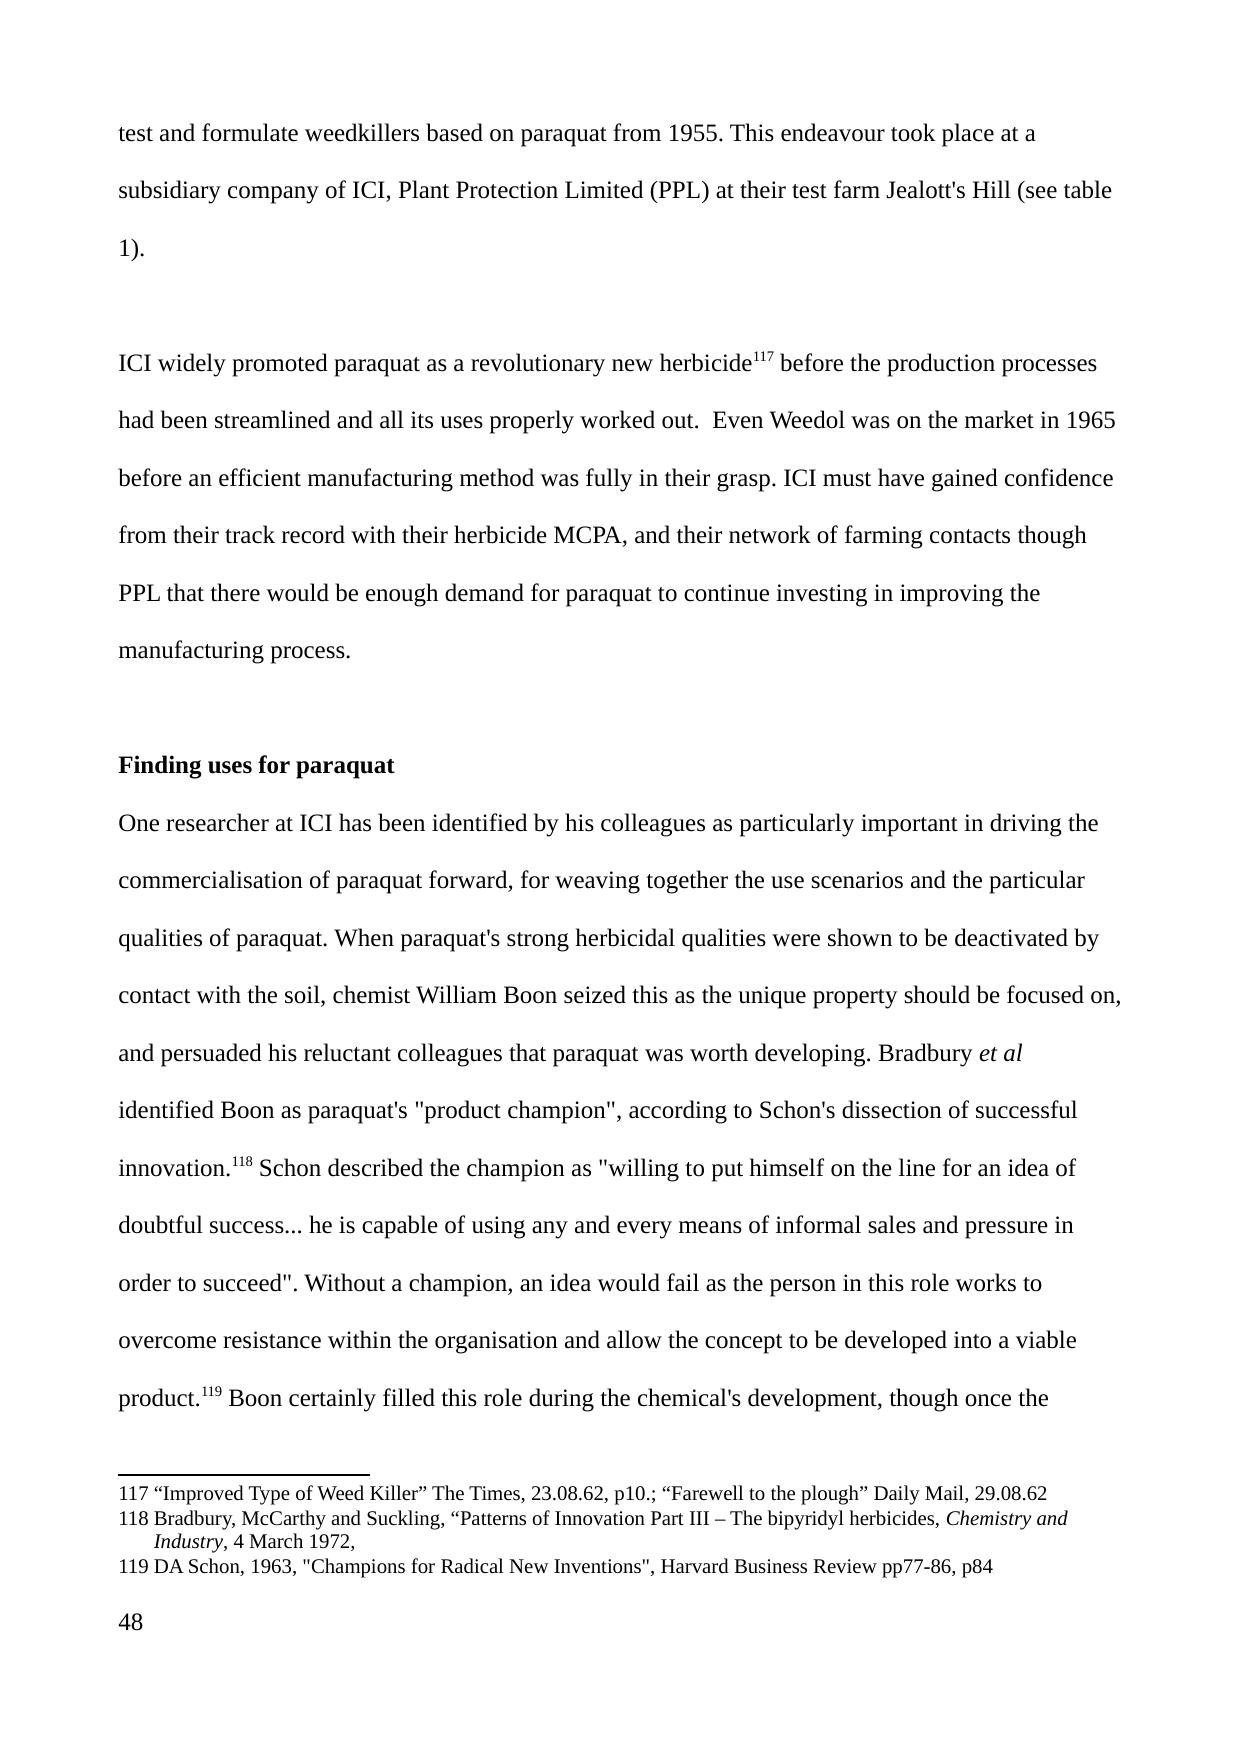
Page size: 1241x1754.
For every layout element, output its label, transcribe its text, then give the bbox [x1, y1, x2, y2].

text Finding uses for paraquat [118, 751, 1122, 779]
text One researcher at ICI has been identified by his colleagues as particularly important in driving the commercialisation of paraquat forward, for weaving together the use scenarios and the particular qualities of paraquat. When paraquat's strong herbicidal qualities were shown to be deactivated by contact with the soil, chemist William Boon seized this as the unique property should be focused on, and persuaded his reluctant colleagues that paraquat was worth developing. Bradbury et al identified Boon as paraquat's "product champion", according to Schon's dissection of successful innovation. Schon described the champion as "willing to put himself on the line for an idea of doubtful success... he is capable of using any and every means of informal sales and pressure in order to succeed". Without a champion, an idea would fail as the person in this role works to overcome resistance within the organisation and allow the concept to be developed into a viable product. Boon certainly filled this role during the chemical's development, though once the [118, 808, 1122, 1412]
text DA Schon, 1963, "Champions for Radical New Inventions", Harvard Business Review pp77-86, p84 [118, 1553, 1122, 1578]
text Bradbury, McCarthy and Suckling, “Patterns of Innovation Part III – The bipyridyl herbicides, Chemistry and Industry, 4 March 1972, [118, 1505, 1122, 1553]
text test and formulate weedkillers based on paraquat from 1955. This endeavour took place at a subsidiary company of ICI, Plant Protection Limited (PPL) at their test farm Jealott's Hill (see table 1). [118, 118, 1122, 262]
text ICI widely promoted paraquat as a revolutionary new herbicide before the production processes had been streamlined and all its uses properly worked out. Even Weedol was on the market in 1965 before an efficient manufacturing method was fully in their grasp. ICI must have gained confidence from their track record with their herbicide MCPA, and their network of farming contacts though PPL that there would be enough demand for paraquat to continue investing in improving the manufacturing process. [118, 348, 1122, 664]
text “Improved Type of Weed Killer” The Times, 23.08.62, p10.; “Farewell to the plough” Daily Mail, 29.08.62 [118, 1481, 1122, 1505]
